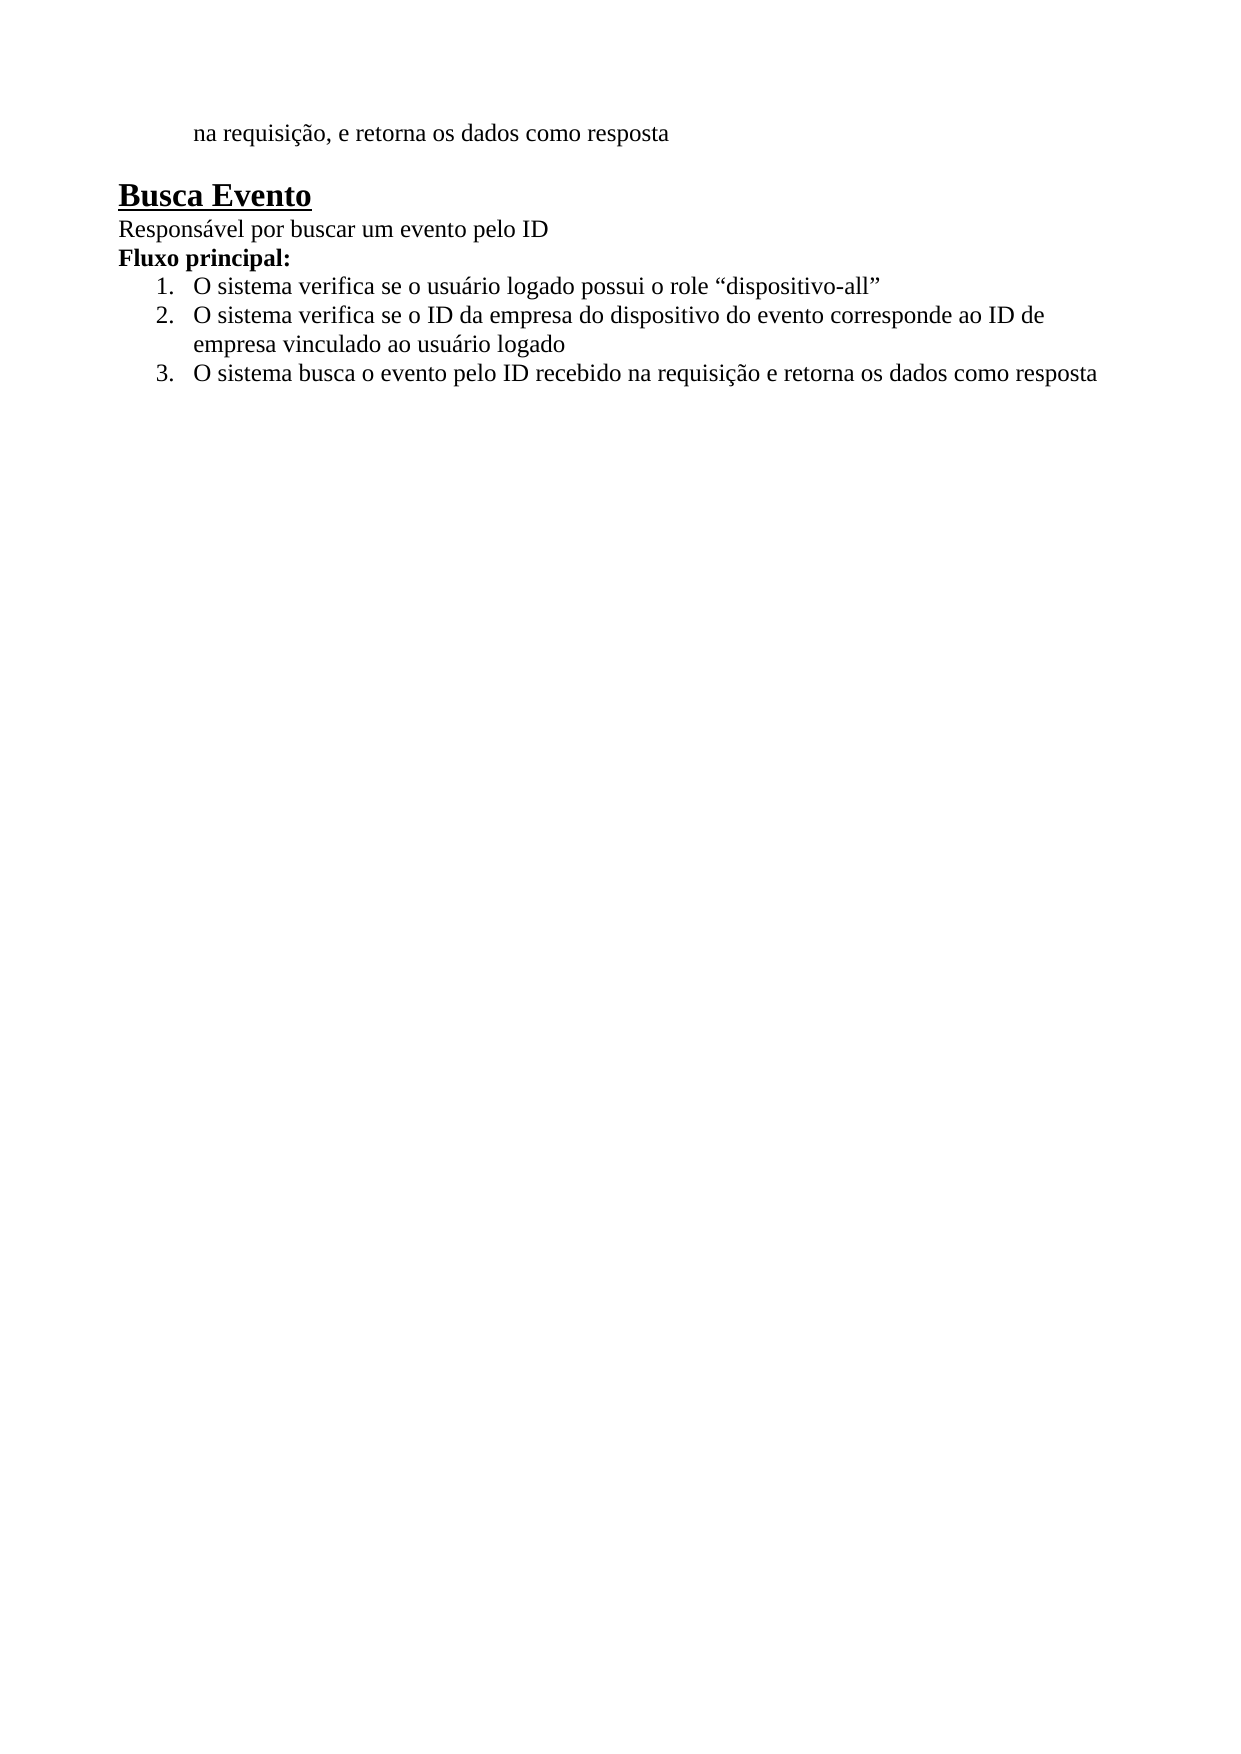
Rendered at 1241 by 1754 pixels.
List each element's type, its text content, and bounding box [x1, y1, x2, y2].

text Responsável por buscar um evento pelo ID [118, 214, 1122, 243]
list O sistema busca o evento pelo ID recebido na requisição e retorna os dados como resposta [156, 358, 1122, 386]
list O sistema verifica se o usuário logado possui o role “dispositivo-all” [156, 271, 1122, 300]
list O sistema verifica se o ID da empresa do dispositivo do evento corresponde ao ID de empresa vinculado ao usuário logado [156, 300, 1122, 358]
text Fluxo principal: [118, 243, 1122, 271]
text Busca Evento [118, 176, 1122, 214]
list na requisição, e retorna os dados como resposta [156, 118, 1122, 147]
